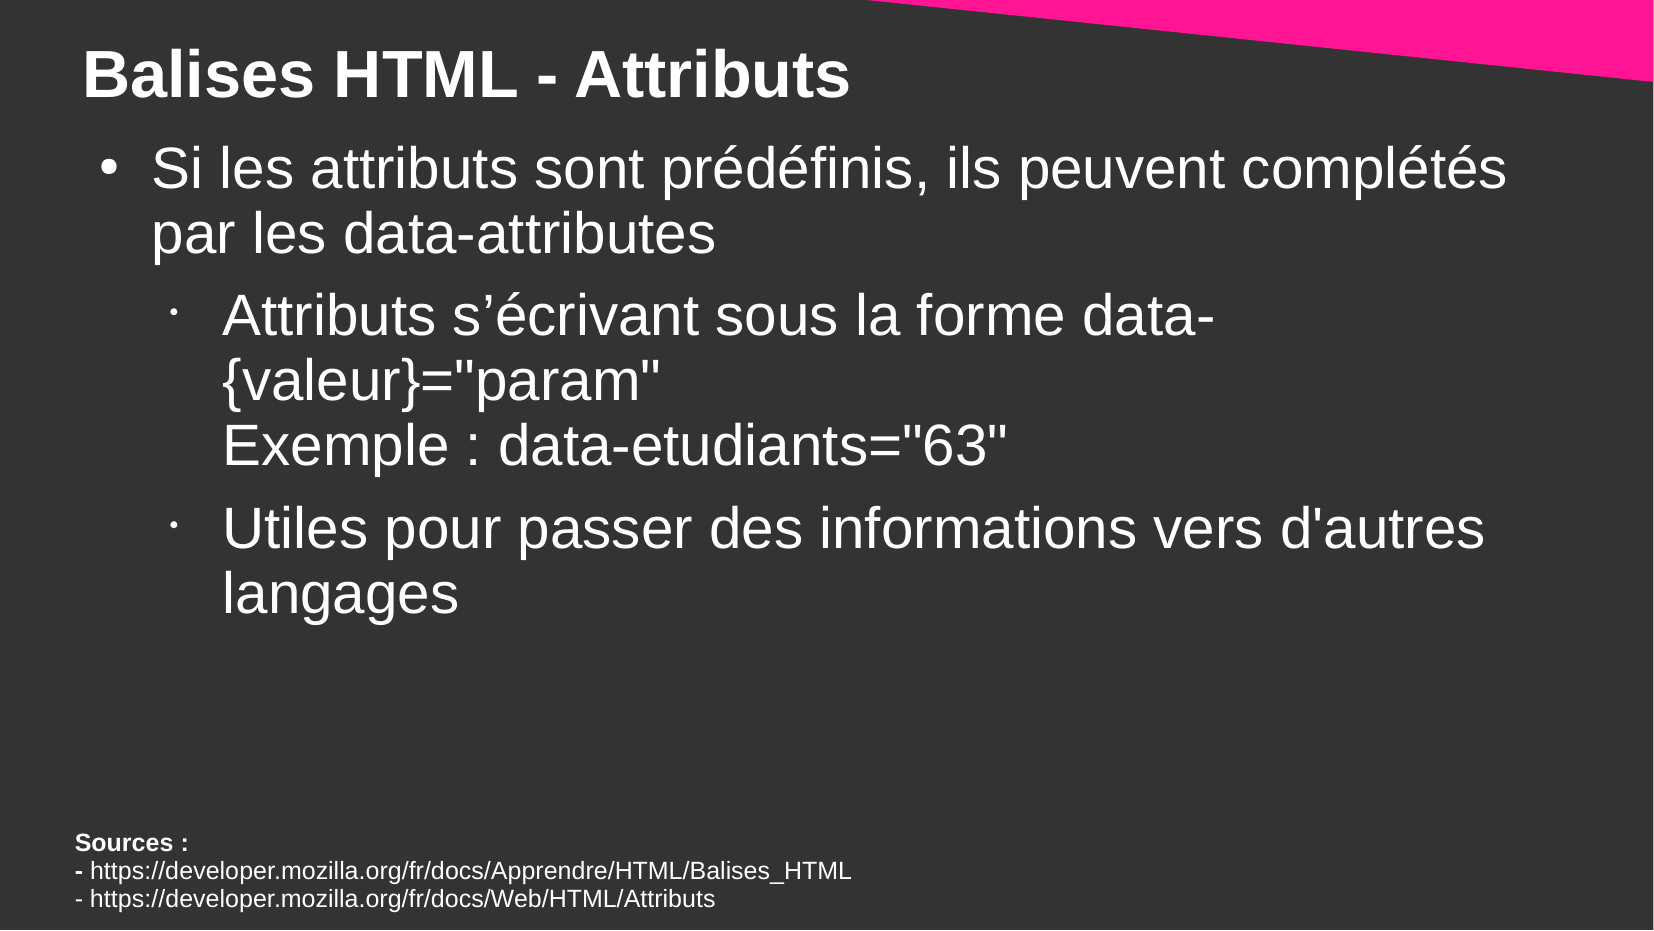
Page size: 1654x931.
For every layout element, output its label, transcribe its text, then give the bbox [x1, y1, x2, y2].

text_box Sources : - https://developer.mozilla.org/fr/docs/Apprendre/HTML/Balises_HTML - https://developer.mozilla.org/fr/docs/Web/HTML/Attributs [59, 821, 1546, 931]
list Si les attributs sont prédéfinis, ils peuvent complétés par les data-attributes Attributs s’écrivant sous la forme data-{valeur}="param" Exemple : data-etudiants="63" Utiles pour passer des informations vers d'autres langages [80, 135, 1571, 788]
title Balises HTML - Attributs [82, 37, 945, 114]
text_box [866, 0, 1654, 83]
